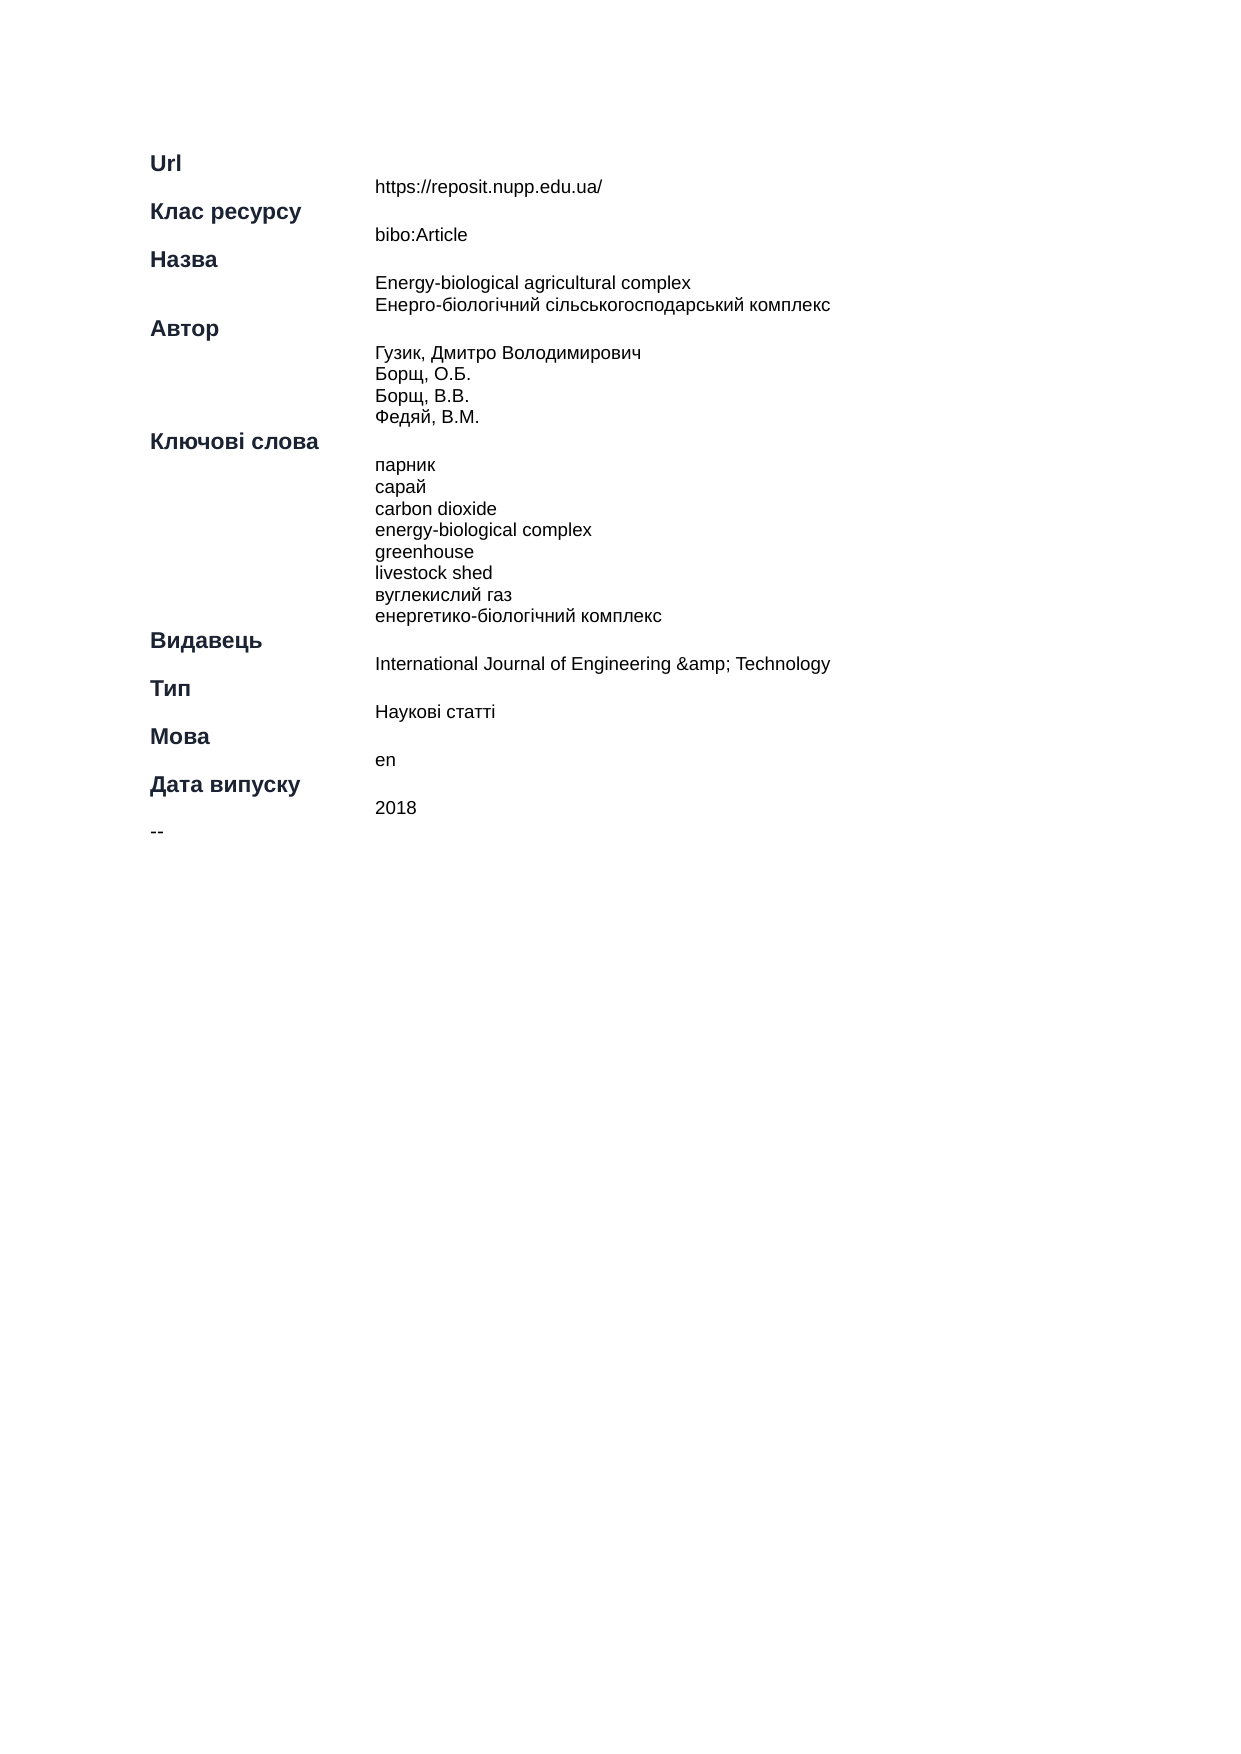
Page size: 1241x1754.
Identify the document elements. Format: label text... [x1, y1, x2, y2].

text Гузик, Дмитро Володимирович [375, 342, 1090, 363]
text Клас ресурсу [150, 198, 1090, 224]
text Видавець [150, 627, 1090, 653]
text International Journal of Engineering &amp; Technology [375, 653, 1090, 675]
text Борщ, О.Б. [375, 363, 1090, 385]
text greenhouse [375, 541, 1090, 562]
text вуглекислий газ [375, 584, 1090, 605]
text парник [375, 454, 1090, 476]
text bibo:Article [375, 224, 1090, 246]
text сарай [375, 476, 1090, 497]
text Назва [150, 246, 1090, 272]
text Ключові слова [150, 428, 1090, 454]
text energy-biological complex [375, 519, 1090, 541]
text https://reposit.nupp.edu.ua/ [375, 176, 1090, 198]
text en [375, 749, 1090, 771]
text -- [150, 818, 1090, 842]
text Борщ, В.В. [375, 385, 1090, 406]
text Тип [150, 675, 1090, 701]
text livestock shed [375, 562, 1090, 584]
text Наукові статті [375, 701, 1090, 723]
text 2018 [375, 797, 1090, 818]
text Федяй, В.М. [375, 406, 1090, 428]
text Енерго-біологічний сільськогосподарський комплекс [375, 294, 1090, 315]
text Автор [150, 315, 1090, 342]
text Energy-biological agricultural complex [375, 272, 1090, 294]
text енергетико-біологічний комплекс [375, 605, 1090, 627]
text Дата випуску [150, 771, 1090, 797]
text Мова [150, 723, 1090, 749]
text carbon dioxide [375, 497, 1090, 519]
text Url [150, 150, 1090, 176]
